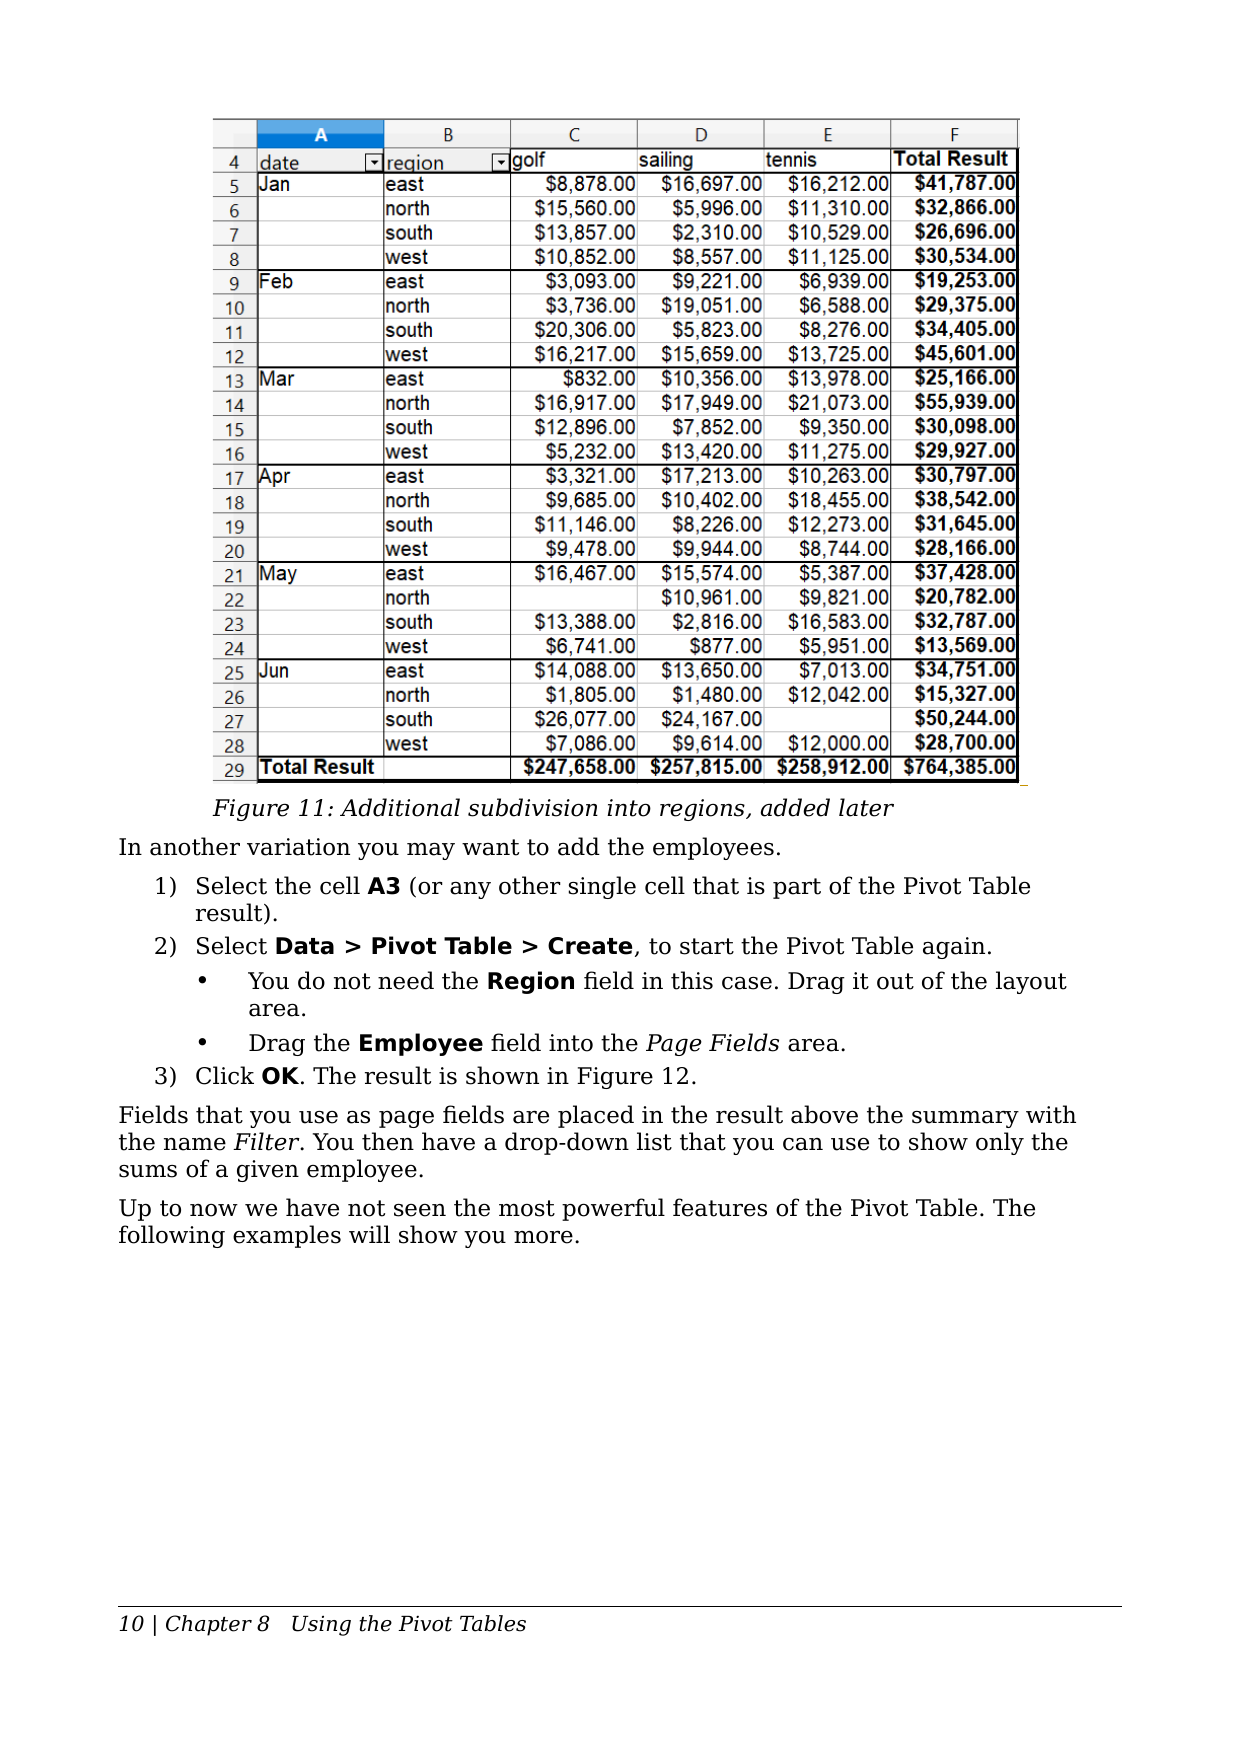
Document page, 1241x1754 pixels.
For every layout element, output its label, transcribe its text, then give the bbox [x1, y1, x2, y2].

text Fields that you use as page fields are placed in the result above the summary with the name Filter. You then have a drop-down list that you can use to show only the sums of a given employee. [118, 1103, 1122, 1183]
list You do not need the Region field in this case. Drag it out of the layout area. [195, 966, 1122, 1022]
list Select the cell A3 (or any other single cell that is part of the Pivot Table result). [177, 873, 1122, 927]
list Click OK. The result is shown in Figure 12. [177, 1063, 1122, 1090]
text Up to now we have not seen the most powerful features of the Pivot Table. The following examples will show you more. [118, 1195, 1122, 1248]
picture [212, 118, 1020, 784]
list Drag the Employee field into the Page Fields area. [195, 1028, 1122, 1057]
text Figure 11: Additional subdivision into regions, added later [213, 795, 1027, 822]
list Select Data > Pivot Table > Create, to start the Pivot Table again. [177, 933, 1122, 960]
text In another variation you may want to add the employees. [118, 834, 1122, 861]
